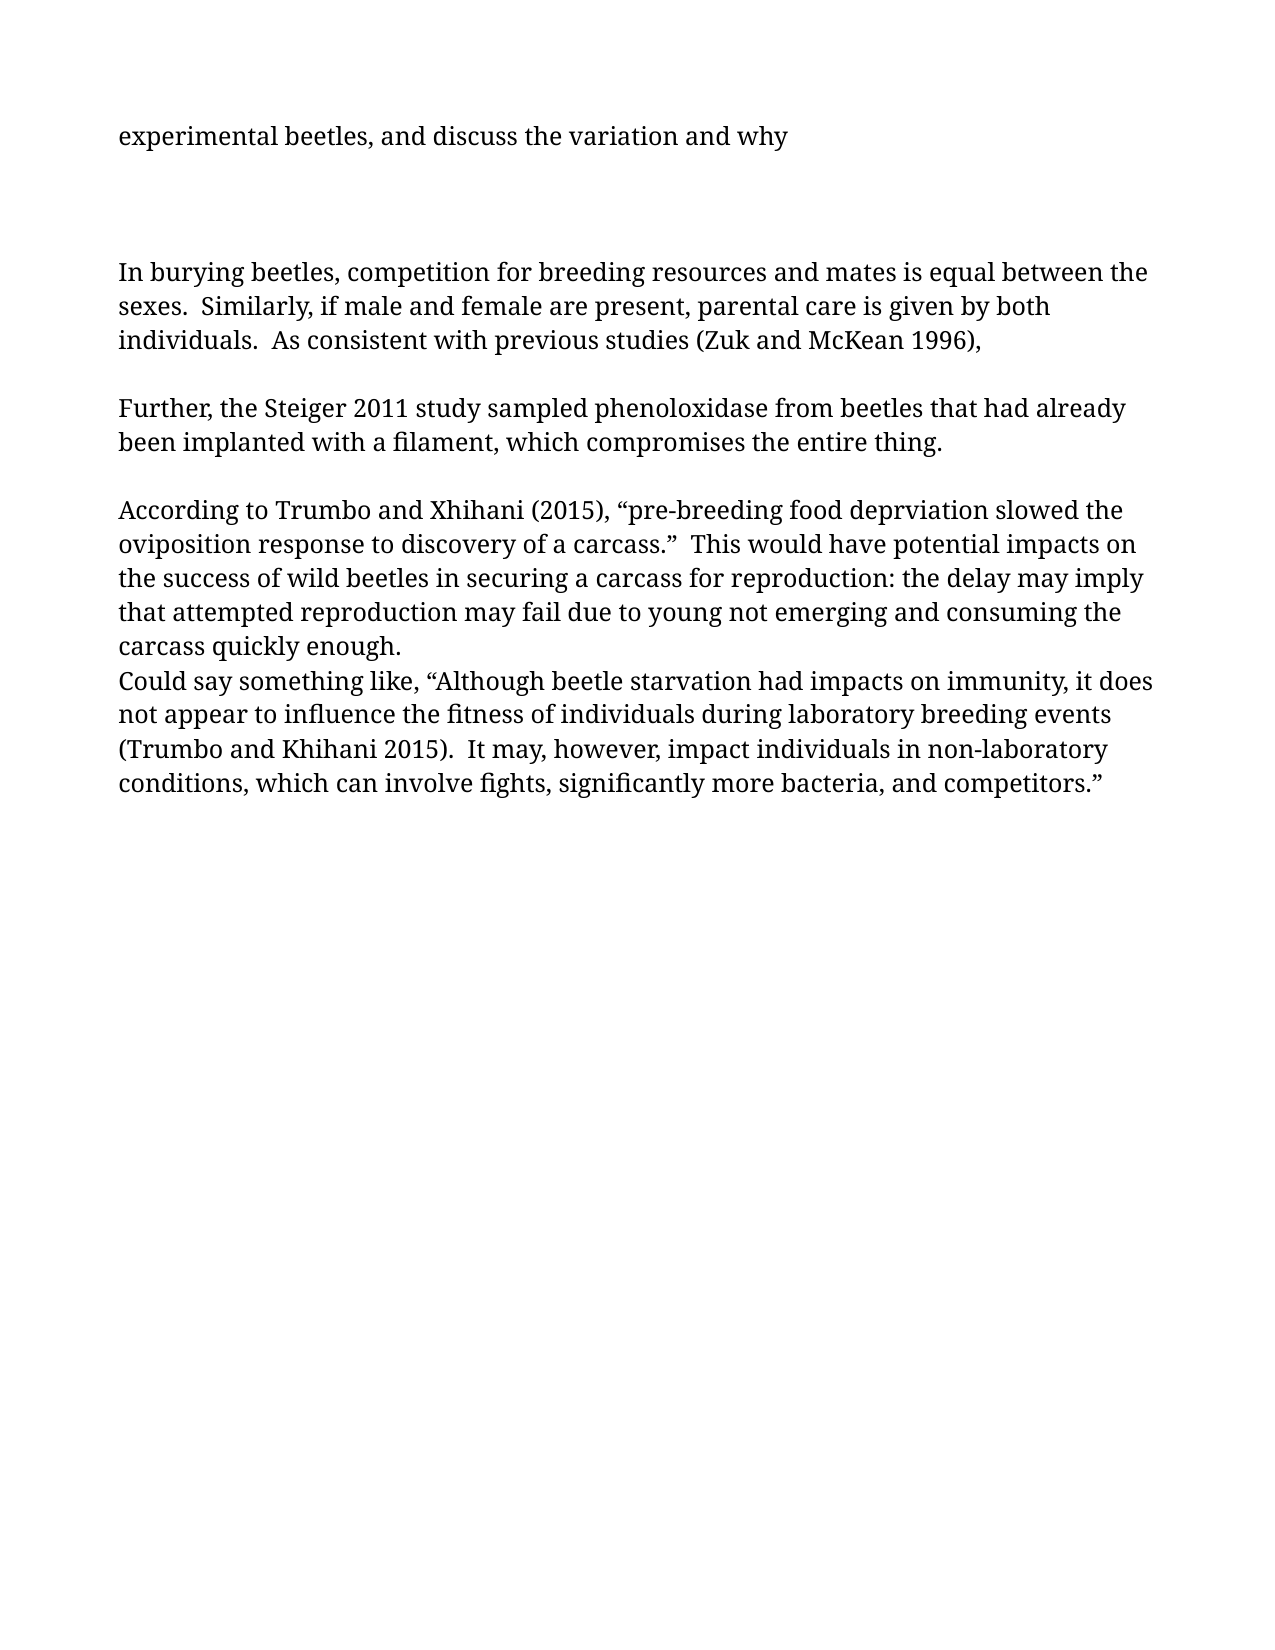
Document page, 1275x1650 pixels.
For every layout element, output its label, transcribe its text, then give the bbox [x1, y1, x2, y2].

text In burying beetles, competition for breeding resources and mates is equal between the sexes. Similarly, if male and female are present, parental care is given by both individuals. As consistent with previous studies (Zuk and McKean 1996), [118, 254, 1157, 357]
text Could say something like, “Although beetle starvation had impacts on immunity, it does not appear to influence the fitness of individuals during laboratory breeding events (Trumbo and Khihani 2015). It may, however, impact individuals in non-laboratory conditions, which can involve fights, significantly more bacteria, and competitors.” [118, 663, 1157, 799]
text Further, the Steiger 2011 study sampled phenoloxidase from beetles that had already been implanted with a filament, which compromises the entire thing. [118, 391, 1157, 459]
text According to Trumbo and Xhihani (2015), “pre-breeding food deprviation slowed the oviposition response to discovery of a carcass.” This would have potential impacts on the success of wild beetles in securing a carcass for reproduction: the delay may imply that attempted reproduction may fail due to young not emerging and consuming the carcass quickly enough. [118, 493, 1157, 663]
text experimental beetles, and discuss the variation and why [118, 118, 1157, 152]
